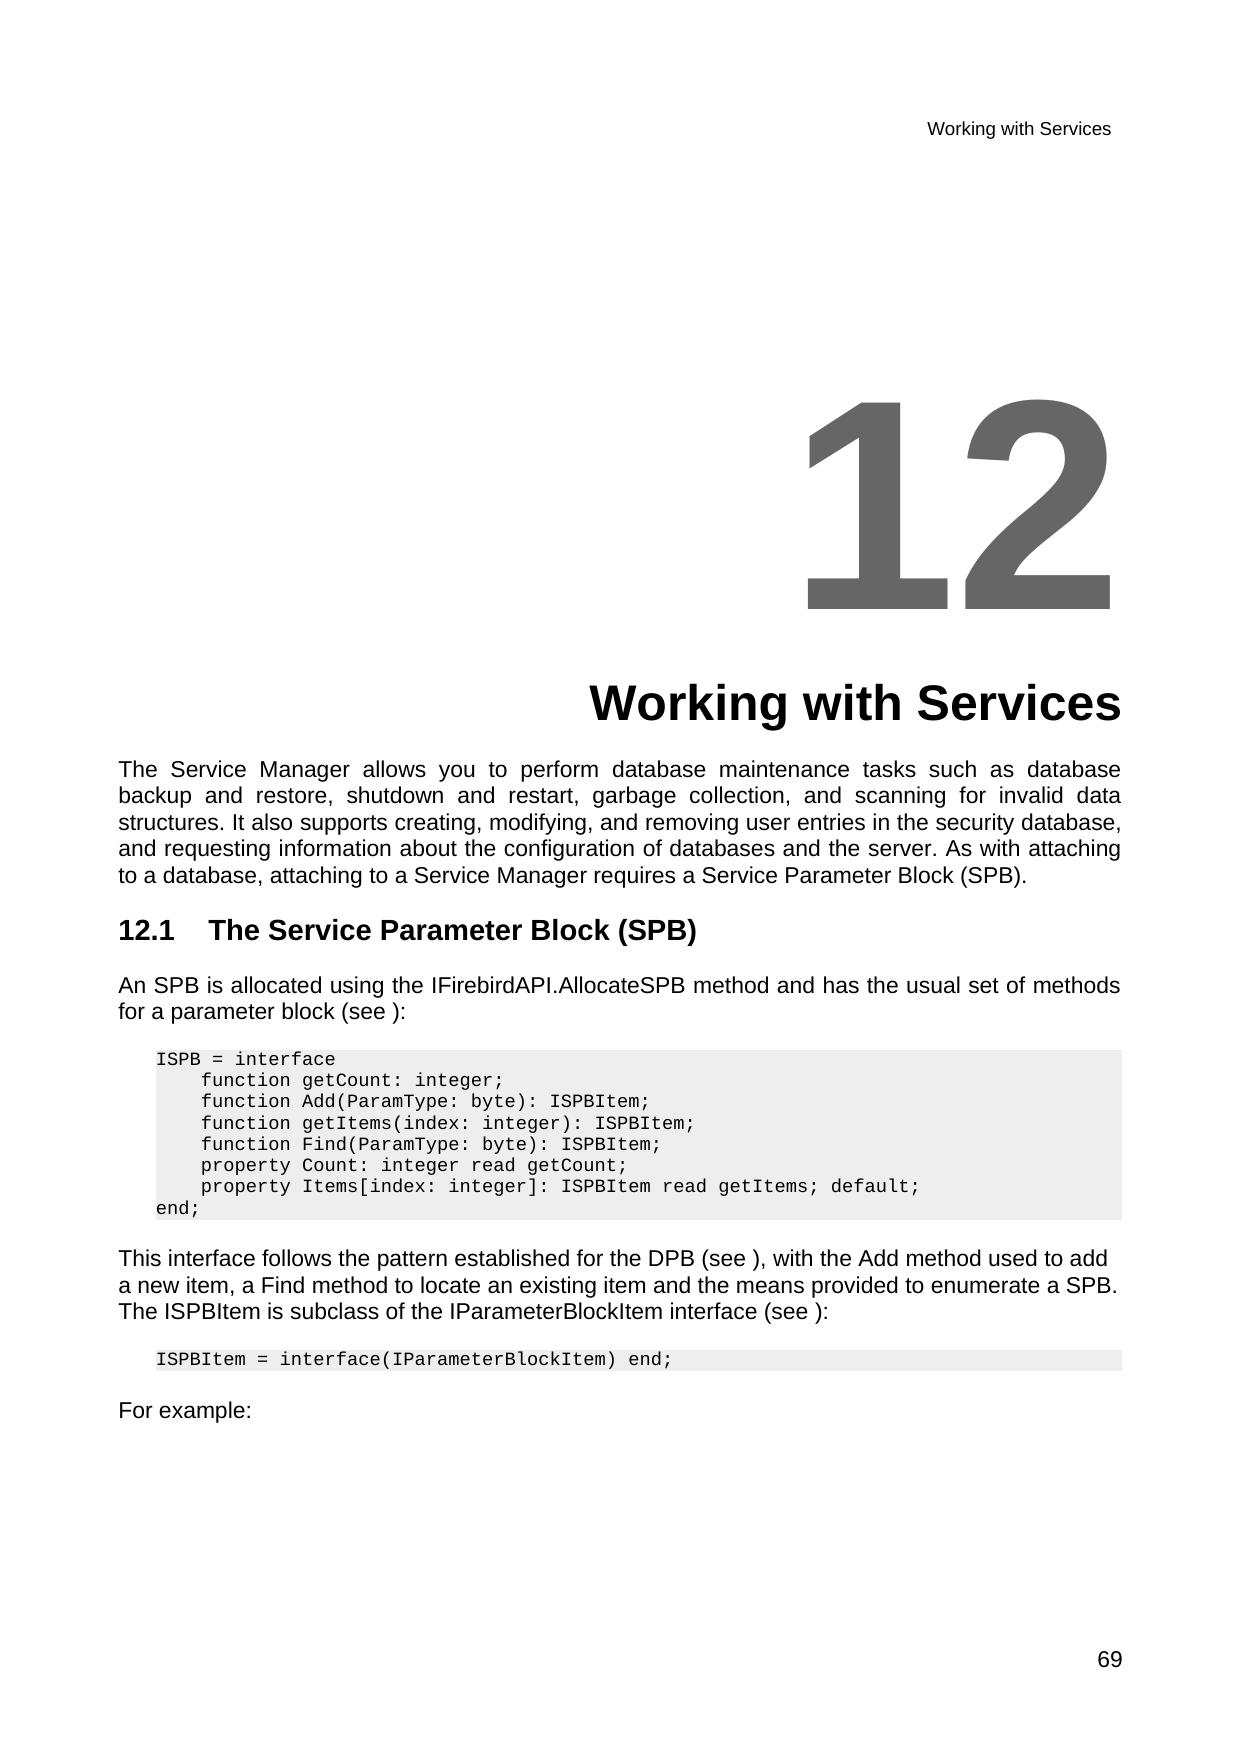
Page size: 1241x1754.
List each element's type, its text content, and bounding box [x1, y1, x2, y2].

text function getItems(index: integer): ISPBItem; [156, 1113, 1122, 1135]
text An SPB is allocated using the IFirebirdAPI.AllocateSPB method and has the usual set of methods for a parameter block (see ): [118, 972, 1122, 1025]
text property Count: integer read getCount; [156, 1156, 1122, 1177]
text For example: [118, 1397, 1122, 1423]
text property Items[index: integer]: ISPBItem read getItems; default; [156, 1177, 1122, 1198]
text function Find(ParamType: byte): ISPBItem; [156, 1135, 1122, 1156]
text function Add(ParamType: byte): ISPBItem; [156, 1092, 1122, 1113]
text end; [156, 1198, 1122, 1220]
subtitle Working with Services [81, 328, 1122, 731]
text ISPBItem = interface(IParameterBlockItem) end; [156, 1350, 1122, 1371]
text This interface follows the pattern established for the DPB (see ), with the Add method used to add a new item, a Find method to locate an existing item and the means provided to enumerate a SPB. The ISPBItem is subclass of the IParameterBlockItem interface (see ): [118, 1245, 1122, 1324]
text ISPB = interface [156, 1050, 1122, 1071]
subtitle The Service Parameter Block (SPB) [118, 913, 1122, 946]
text function getCount: integer; [156, 1071, 1122, 1092]
text The Service Manager allows you to perform database maintenance tasks such as database backup and restore, shutdown and restart, garbage collection, and scanning for invalid data structures. It also supports creating, modifying, and removing user entries in the security database, and requesting information about the configuration of databases and the server. As with attaching to a database, attaching to a Service Manager requires a Service Parameter Block (SPB). [118, 756, 1122, 888]
